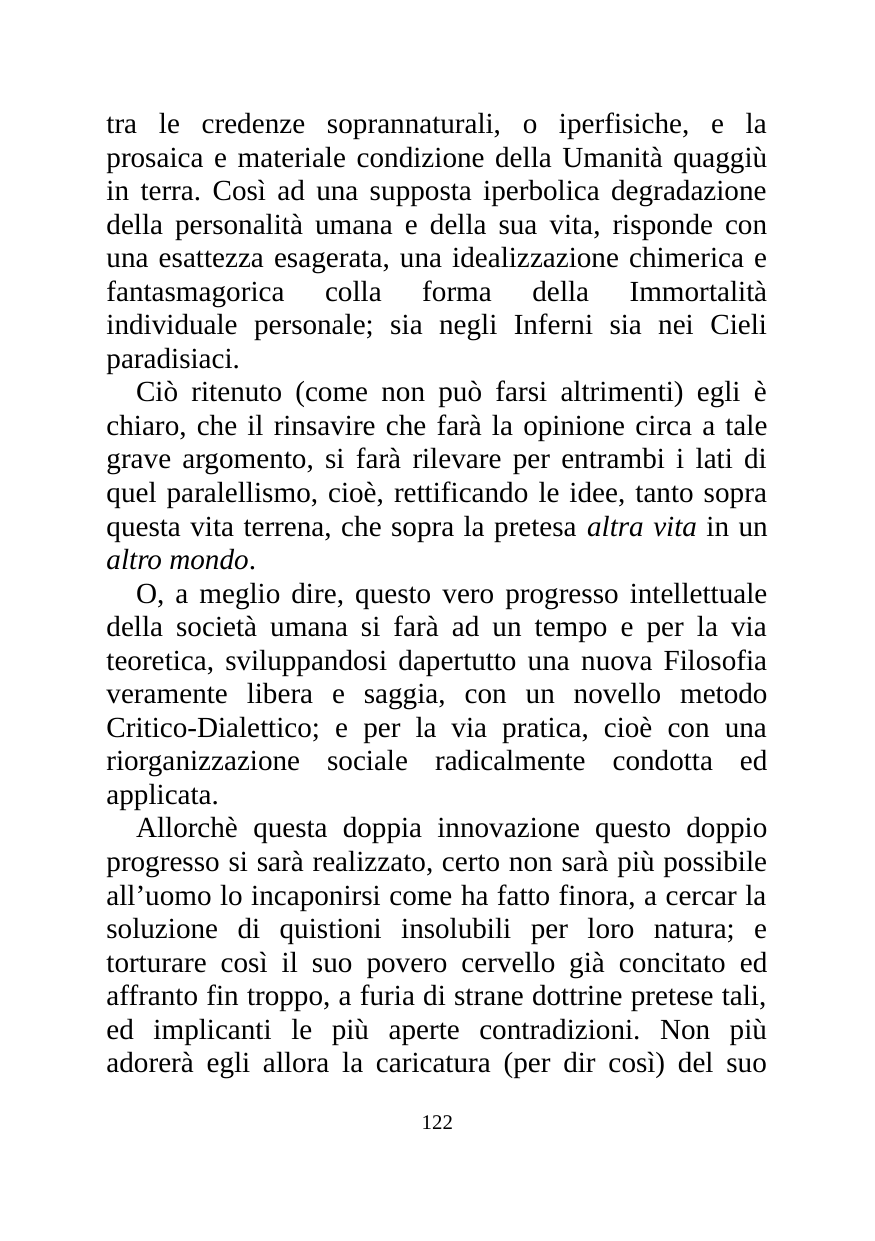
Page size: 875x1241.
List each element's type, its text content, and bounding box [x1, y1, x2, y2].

text Ciò ritenuto (come non può farsi altrimenti) egli è chiaro, che il rinsavire che farà la opinione circa a tale grave argomento, si farà rilevare per entrambi i lati di quel paralellismo, cioè, rettificando le idee, tanto sopra questa vita terrena, che sopra la pretesa altra vita in un altro mondo. [106, 374, 768, 576]
text tra le credenze soprannaturali, o iperfisiche, e la prosaica e materiale condizione della Umanità quaggiù in terra. Così ad una supposta iperbolica degradazione della personalità umana e della sua vita, risponde con una esattezza esagerata, una idealizzazione chimerica e fantasmagorica colla forma della Immortalità individuale personale; sia negli Inferni sia nei Cieli paradisiaci. [106, 106, 768, 374]
text O, a meglio dire, questo vero progresso intellettuale della società umana si farà ad un tempo e per la via teoretica, sviluppandosi dapertutto una nuova Filosofia veramente libera e saggia, con un novello metodo Critico-Dialettico; e per la via pratica, cioè con una riorganizzazione sociale radicalmente condotta ed applicata. [106, 576, 768, 811]
text Allorchè questa doppia innovazione questo doppio progresso si sarà realizzato, certo non sarà più possibile all’uomo lo incaponirsi come ha fatto finora, a cercar la soluzione di quistioni insolubili per loro natura; e torturare così il suo povero cervello già concitato ed affranto fin troppo, a furia di strane dottrine pretese tali, ed implicanti le più aperte contradizioni. Non più adorerà egli allora la caricatura (per dir così) del suo [106, 811, 768, 1079]
